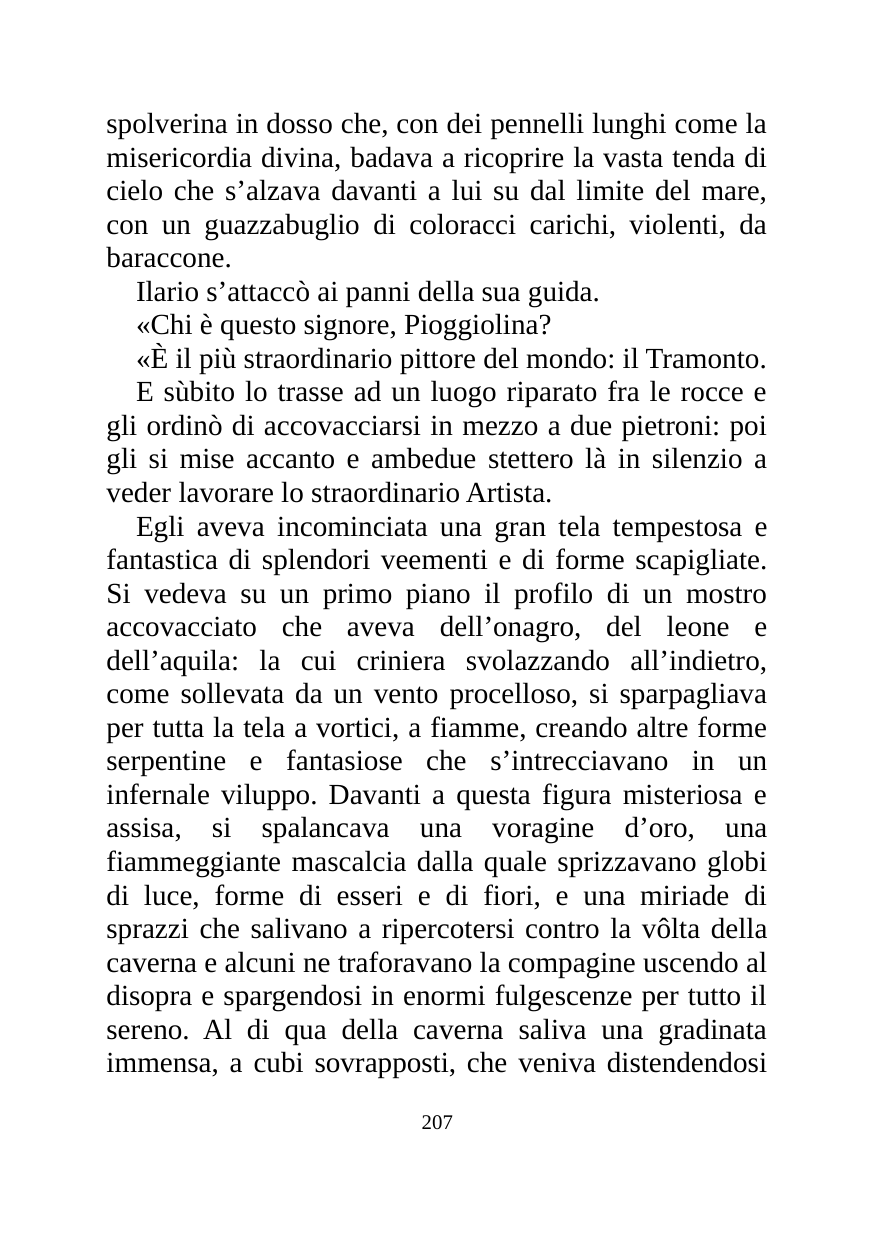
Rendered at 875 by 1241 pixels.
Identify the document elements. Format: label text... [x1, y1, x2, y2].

text Ilario s’attaccò ai panni della sua guida. [106, 274, 768, 307]
text «È il più straordinario pittore del mondo: il Tramonto. [106, 341, 768, 374]
text E sùbito lo trasse ad un luogo riparato fra le rocce e gli ordinò di accovacciarsi in mezzo a due pietroni: poi gli si mise accanto e ambedue stettero là in silenzio a veder lavorare lo straordinario Artista. [106, 374, 768, 509]
text Egli aveva incominciata una gran tela tempestosa e fantastica di splendori veementi e di forme scapigliate. Si vedeva su un primo piano il profilo di un mostro accovacciato che aveva dell’onagro, del leone e dell’aquila: la cui criniera svolazzando all’indietro, come sollevata da un vento procelloso, si sparpagliava per tutta la tela a vortici, a fiamme, creando altre forme serpentine e fantasiose che s’intrecciavano in un infernale viluppo. Davanti a questa figura misteriosa e assisa, si spalancava una voragine d’oro, una fiammeggiante mascalcia dalla quale sprizzavano globi di luce, forme di esseri e di fiori, e una miriade di sprazzi che salivano a ripercotersi contro la vôlta della caverna e alcuni ne traforavano la compagine uscendo al disopra e spargendosi in enormi fulgescenze per tutto il sereno. Al di qua della caverna saliva una gradinata immensa, a cubi sovrapposti, che veniva distendendosi [106, 509, 768, 1079]
text «Chi è questo signore, Pioggiolina? [106, 307, 768, 341]
text spolverina in dosso che, con dei pennelli lunghi come la misericordia divina, badava a ricoprire la vasta tenda di cielo che s’alzava davanti a lui su dal limite del mare, con un guazzabuglio di coloracci carichi, violenti, da baraccone. [106, 106, 768, 274]
